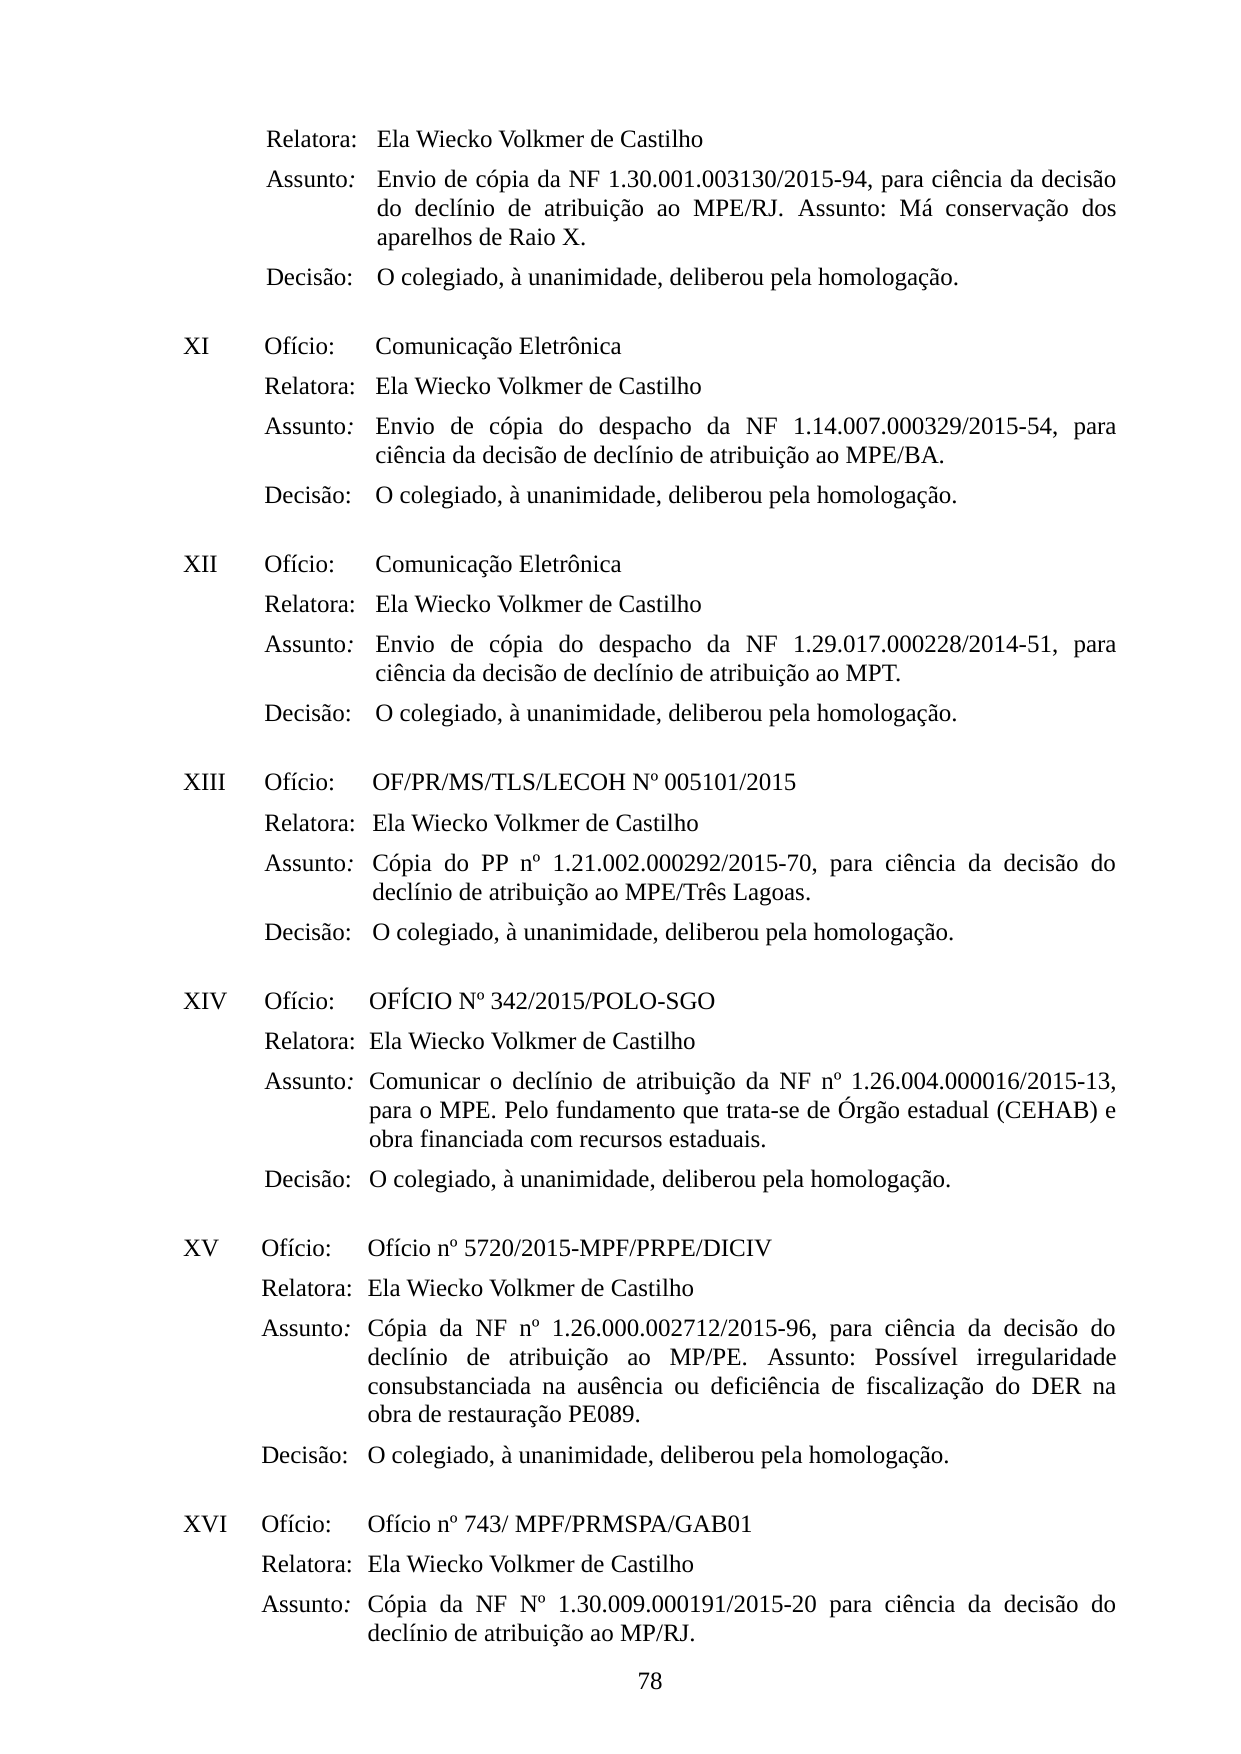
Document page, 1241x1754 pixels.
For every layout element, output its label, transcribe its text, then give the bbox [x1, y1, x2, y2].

table_cell [177, 474, 258, 514]
table_cell O colegiado, à unanimidade, deliberou pela homologação. [363, 1158, 1122, 1198]
table_header [651, 325, 829, 365]
table_cell Relatora: [255, 1543, 362, 1583]
table_cell [177, 584, 258, 624]
table_cell Decisão: [259, 474, 369, 514]
table_cell O colegiado, à unanimidade, deliberou pela homologação. [366, 911, 1122, 951]
table_cell [177, 802, 258, 842]
table_cell [177, 158, 260, 256]
table_header [796, 980, 829, 1020]
table_cell [177, 1308, 255, 1434]
table_cell Envio de cópia da NF 1.30.001.003130/2015-94, para ciência da decisão do declínio de atribuição ao MPE/RJ. Assunto: Má conservação dos aparelhos de Raio X. [371, 158, 1122, 256]
table_cell Relatora: [259, 584, 369, 624]
table_cell [177, 624, 258, 693]
table_header [829, 1503, 1122, 1543]
table_cell Relatora: [259, 1020, 363, 1060]
table_cell Relatora: [255, 1267, 362, 1307]
table_cell O colegiado, à unanimidade, deliberou pela homologação. [362, 1434, 1122, 1474]
table_header [829, 762, 1122, 802]
table_cell Comunicar o declínio de atribuição da NF nº 1.26.004.000016/2015-13, para o MPE. Pelo fundamento que trata-se de Órgão estadual (CEHAB) e obra financiada com recursos estaduais. [363, 1060, 1122, 1158]
table_header OFÍCIO Nº 342/2015/POLO-SGO [363, 980, 796, 1020]
table_header [829, 1227, 1122, 1267]
table_cell Assunto: [255, 1308, 362, 1434]
table_header Ofício nº 743/ MPF/PRMSPA/GAB01 [362, 1503, 787, 1543]
table_header Ofício: [255, 1503, 362, 1543]
table_header Ofício nº 5720/2015-MPF/PRPE/DICIV [362, 1227, 821, 1267]
table_cell Decisão: [260, 256, 371, 296]
table_cell Assunto: [259, 624, 369, 693]
table_cell [177, 1583, 255, 1652]
table_header [829, 543, 1122, 583]
table_cell Ela Wiecko Volkmer de Castilho [369, 365, 1122, 405]
table_cell Cópia da NF nº 1.26.000.002712/2015-96, para ciência da decisão do declínio de atribuição ao MP/PE. Assunto: Possível irregularidade consubstanciada na ausência ou deficiência de fiscalização do DER na obra de restauração PE089. [362, 1308, 1122, 1434]
table_header [821, 762, 829, 802]
table_cell Decisão: [259, 693, 369, 733]
table_cell [177, 365, 258, 405]
table_header Comunicação Eletrônica [369, 325, 651, 365]
table_cell Ela Wiecko Volkmer de Castilho [362, 1543, 1122, 1583]
table_cell [177, 911, 258, 951]
table_header Ofício: [255, 1227, 362, 1267]
table_cell [177, 693, 258, 733]
table_cell Decisão: [255, 1434, 362, 1474]
table_header [829, 325, 1122, 365]
table_cell Ela Wiecko Volkmer de Castilho [369, 584, 1122, 624]
table_header XII [177, 543, 258, 583]
table_header Ofício: [259, 762, 366, 802]
table_cell Ela Wiecko Volkmer de Castilho [371, 118, 1122, 158]
table_header XI [177, 325, 258, 365]
table_header XIII [177, 762, 258, 802]
table_header [821, 1227, 829, 1267]
table_cell Envio de cópia do despacho da NF 1.29.017.000228/2014-51, para ciência da decisão de declínio de atribuição ao MPT. [369, 624, 1122, 693]
table_cell Cópia do PP nº 1.21.002.000292/2015-70, para ciência da decisão do declínio de atribuição ao MPE/Três Lagoas. [366, 842, 1122, 911]
table_cell Ela Wiecko Volkmer de Castilho [366, 802, 1122, 842]
table_cell O colegiado, à unanimidade, deliberou pela homologação. [371, 256, 1122, 296]
table_cell Assunto: [260, 158, 371, 256]
table_cell Decisão: [259, 911, 366, 951]
table_cell Ela Wiecko Volkmer de Castilho [363, 1020, 1122, 1060]
table_header XV [177, 1227, 255, 1267]
table_cell [177, 1267, 255, 1307]
table_cell Cópia da NF Nº 1.30.009.000191/2015-20 para ciência da decisão do declínio de atribuição ao MP/RJ. [362, 1583, 1122, 1652]
table_cell Envio de cópia do despacho da NF 1.14.007.000329/2015-54, para ciência da decisão de declínio de atribuição ao MPE/BA. [369, 405, 1122, 474]
table_cell [177, 1158, 258, 1198]
table_cell [177, 256, 260, 296]
table_cell Assunto: [259, 1060, 363, 1158]
table_header Ofício: [259, 543, 369, 583]
table_header Ofício: [259, 325, 369, 365]
table_header [829, 980, 1122, 1020]
table_cell [177, 1543, 255, 1583]
table_cell O colegiado, à unanimidade, deliberou pela homologação. [369, 693, 1122, 733]
table_cell [177, 118, 260, 158]
table_cell Assunto: [259, 842, 366, 911]
table_header XIV [177, 980, 258, 1020]
table_cell Assunto: [259, 405, 369, 474]
table_header Comunicação Eletrônica [369, 543, 651, 583]
table_cell O colegiado, à unanimidade, deliberou pela homologação. [369, 474, 1122, 514]
table_cell Ela Wiecko Volkmer de Castilho [362, 1267, 1122, 1307]
table_header [651, 543, 829, 583]
table_cell Assunto: [255, 1583, 362, 1652]
table_cell Relatora: [259, 802, 366, 842]
table_header [787, 1503, 829, 1543]
table_header Ofício: [259, 980, 363, 1020]
table_header XVI [177, 1503, 255, 1543]
table_cell [177, 1020, 258, 1060]
table_cell Relatora: [259, 365, 369, 405]
table_cell Decisão: [259, 1158, 363, 1198]
table_cell [177, 1434, 255, 1474]
table_cell Relatora: [260, 118, 371, 158]
table_header OF/PR/MS/TLS/LECOH Nº 005101/2015 [366, 762, 821, 802]
table_cell [177, 405, 258, 474]
table_cell [177, 1060, 258, 1158]
table_cell [177, 842, 258, 911]
